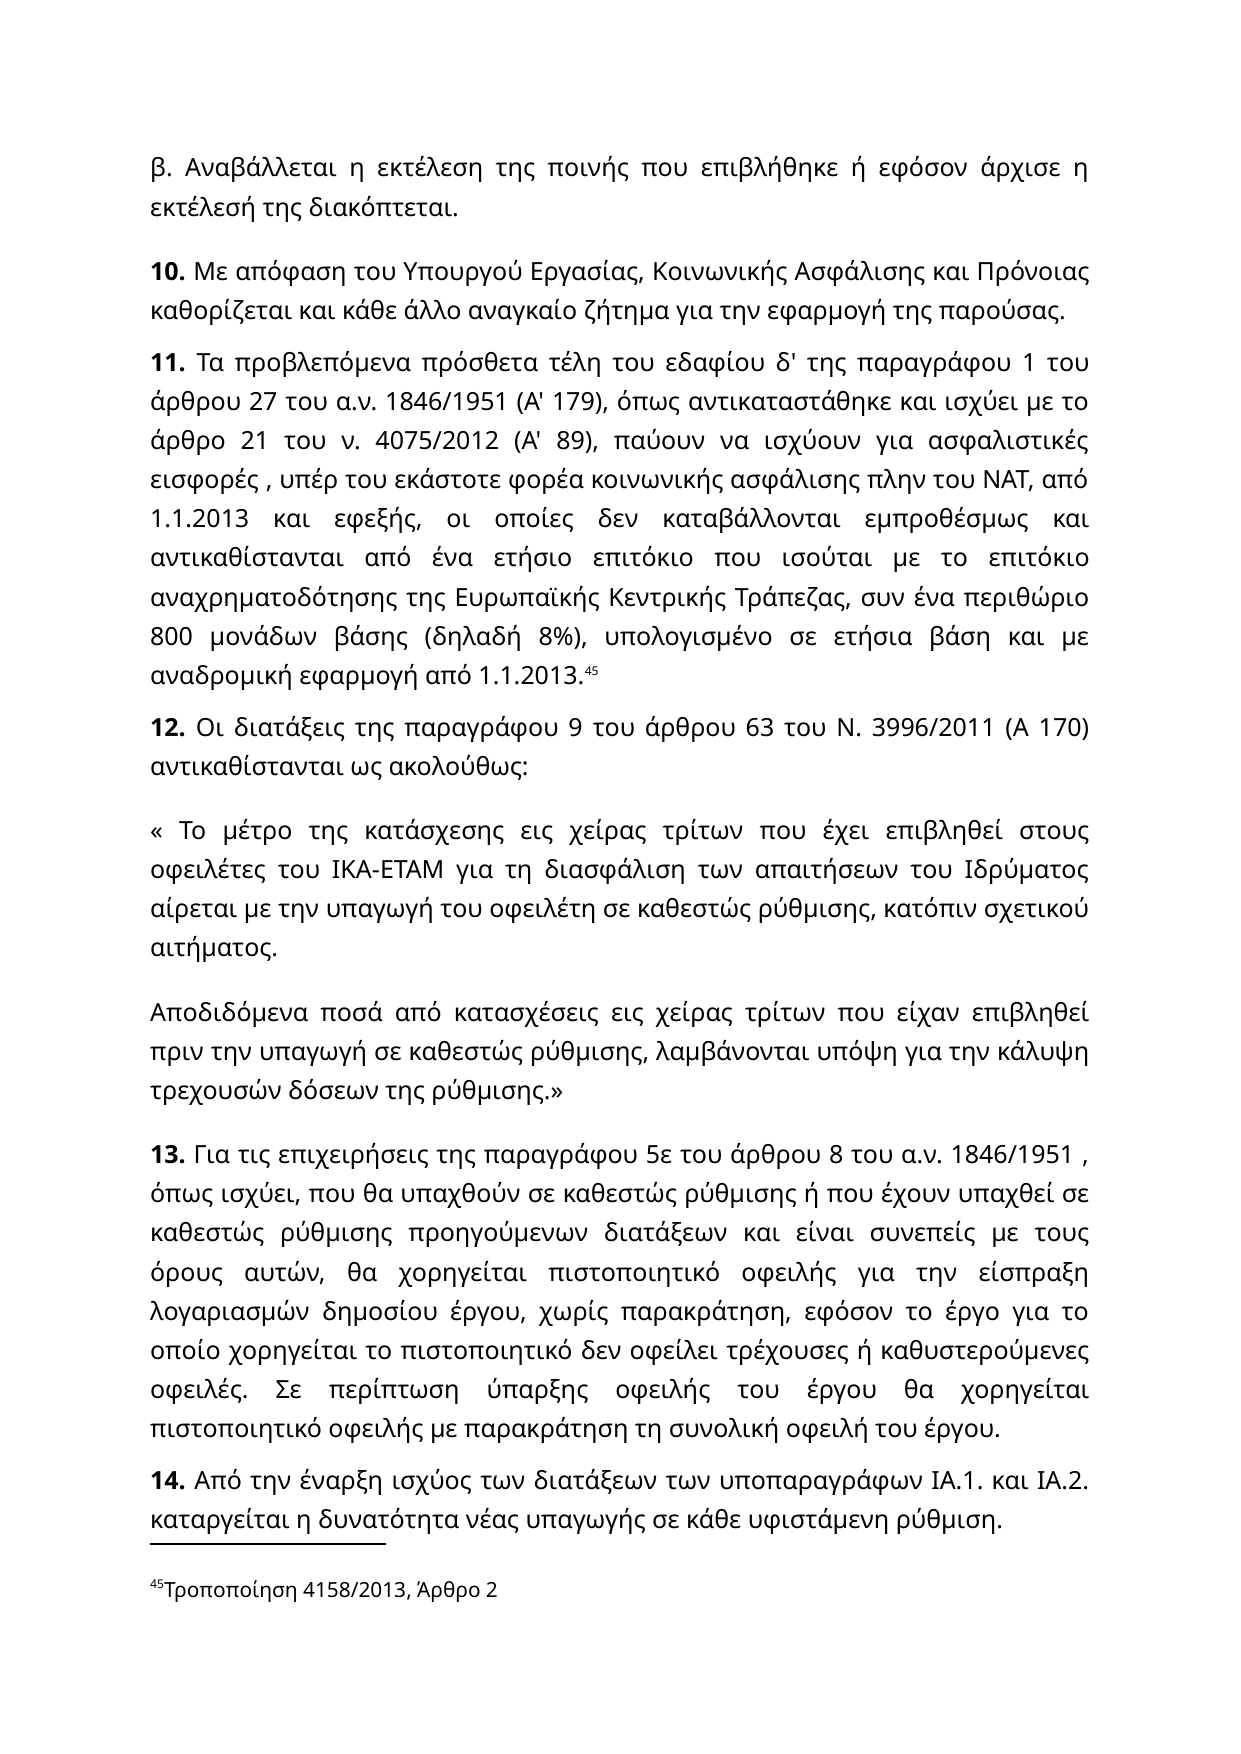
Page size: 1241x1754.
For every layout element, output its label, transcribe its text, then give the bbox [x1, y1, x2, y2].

text Τροποποίηση 4158/2013, Άρθρο 2 [150, 1576, 1090, 1604]
text 10. Με απόφαση του Υπουργού Εργασίας, Κοινωνικής Ασφάλισης και Πρόνοιας καθορίζεται και κάθε άλλο αναγκαίο ζήτημα για την εφαρμογή της παρούσας. [150, 253, 1090, 327]
text 11. Τα προβλεπόμενα πρόσθετα τέλη του εδαφίου δ' της παραγράφου 1 του άρθρου 27 του α.ν. 1846/1951 (Α' 179), όπως αντικαταστάθηκε και ισχύει με το άρθρο 21 του ν. 4075/2012 (Α' 89), παύουν να ισχύουν για ασφαλιστικές εισφορές , υπέρ του εκάστοτε φορέα κοινωνικής ασφάλισης πλην του NAT, από 1.1.2013 και εφεξής, οι οποίες δεν καταβάλλονται εμπροθέσμως και αντικαθίστανται από ένα ετήσιο επιτόκιο που ισούται με το επιτόκιο αναχρηματοδότησης της Ευρωπαϊκής Κεντρικής Τράπεζας, συν ένα περιθώριο 800 μονάδων βάσης (δηλαδή 8%), υπολογισμένο σε ετήσια βάση και με αναδρομική εφαρμογή από 1.1.2013. [150, 344, 1090, 692]
text « Το μέτρο της κατάσχεσης εις χείρας τρίτων που έχει επιβληθεί στους οφειλέτες του ΙΚΑ-ΕΤΑΜ για τη διασφάλιση των απαιτήσεων του Ιδρύματος αίρεται με την υπαγωγή του οφειλέτη σε καθεστώς ρύθμισης, κατόπιν σχετικού αιτήματος. [150, 812, 1090, 964]
text Αποδιδόμενα ποσά από κατασχέσεις εις χείρας τρίτων που είχαν επιβληθεί πριν την υπαγωγή σε καθεστώς ρύθμισης, λαμβάνονται υπόψη για την κάλυψη τρεχουσών δόσεων της ρύθμισης.» [150, 994, 1090, 1107]
text 12. Οι διατάξεις της παραγράφου 9 του άρθρου 63 του Ν. 3996/2011 (Α 170) αντικαθίστανται ως ακολούθως: [150, 709, 1090, 782]
text 13. Για τις επιχειρήσεις της παραγράφου 5ε του άρθρου 8 του α.ν. 1846/1951 , όπως ισχύει, που θα υπαχθούν σε καθεστώς ρύθμισης ή που έχουν υπαχθεί σε καθεστώς ρύθμισης προηγούμενων διατάξεων και είναι συνεπείς με τους όρους αυτών, θα χορηγείται πιστοποιητικό οφειλής για την είσπραξη λογαριασμών δημοσίου έργου, χωρίς παρακράτηση, εφόσον το έργο για το οποίο χορηγείται το πιστοποιητικό δεν οφείλει τρέχουσες ή καθυστερούμενες οφειλές. Σε περίπτωση ύπαρξης οφειλής του έργου θα χορηγείται πιστοποιητικό οφειλής με παρακράτηση τη συνολική οφειλή του έργου. [150, 1137, 1090, 1445]
text β. Αναβάλλεται η εκτέλεση της ποινής που επιβλήθηκε ή εφόσον άρχισε η εκτέλεσή της διακόπτεται. [150, 150, 1090, 223]
text 14. Από την έναρξη ισχύος των διατάξεων των υποπαραγράφων ΙΑ.1. και ΙΑ.2. καταργείται η δυνατότητα νέας υπαγωγής σε κάθε υφιστάμενη ρύθμιση. [150, 1462, 1090, 1536]
